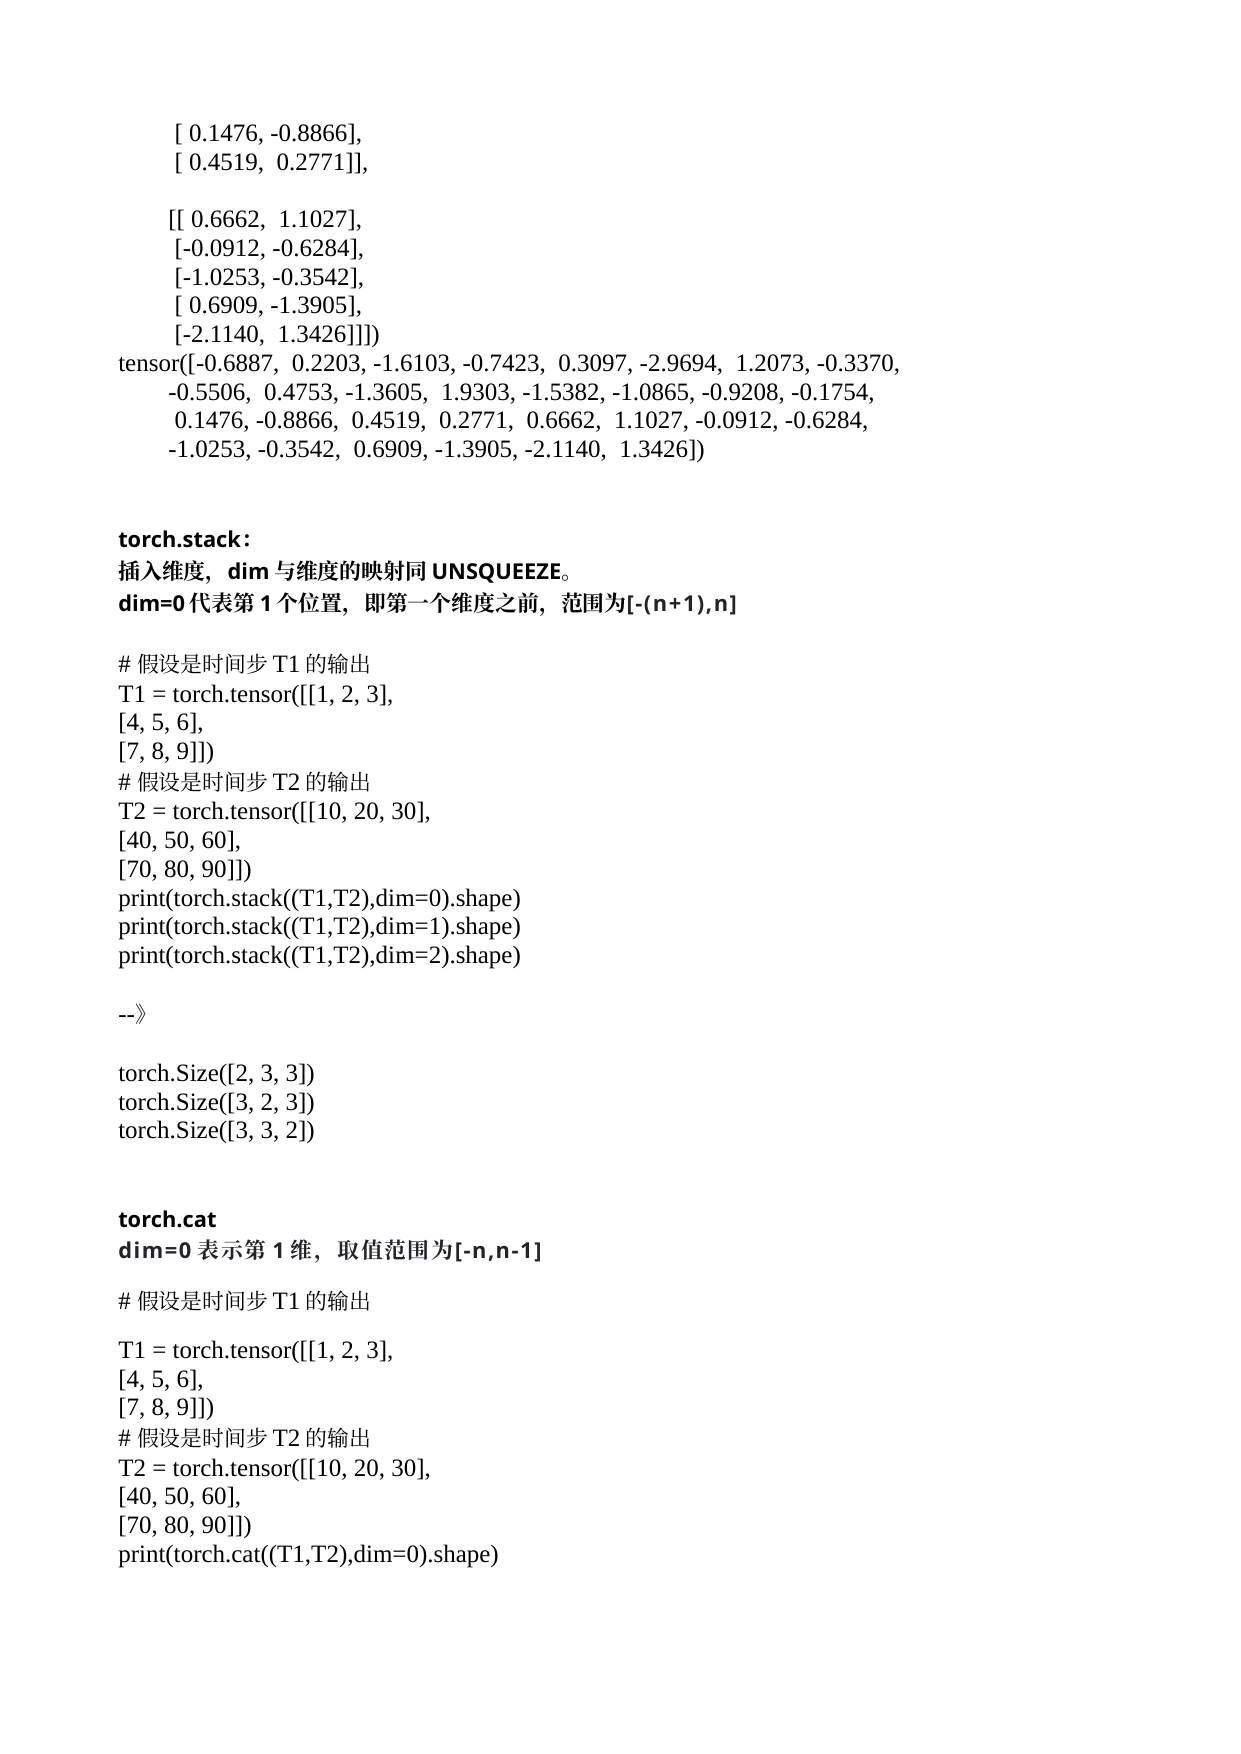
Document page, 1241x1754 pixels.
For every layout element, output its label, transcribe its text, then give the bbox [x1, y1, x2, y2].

text dim=0表示第1维，取值范围为[-n,n-1] [118, 1233, 1122, 1265]
text print(torch.cat((T1,T2),dim=0).shape) [118, 1539, 1122, 1568]
text print(torch.stack((T1,T2),dim=0).shape) [118, 883, 1122, 911]
text print(torch.stack((T1,T2),dim=2).shape) [118, 940, 1122, 969]
text # 假设是时间步T1的输出 [118, 647, 1122, 679]
text torch.Size([3, 2, 3]) [118, 1087, 1122, 1115]
text torch.Size([2, 3, 3]) [118, 1058, 1122, 1087]
text [[ 0.6662, 1.1027], [118, 204, 1122, 233]
text # 假设是时间步T2的输出 [118, 765, 1122, 796]
text [7, 8, 9]]) [118, 736, 1122, 765]
text [-2.1140, 1.3426]]]) [118, 319, 1122, 348]
text [4, 5, 6], [118, 1364, 1122, 1392]
text [ 0.6909, -1.3905], [118, 291, 1122, 319]
text -0.5506, 0.4753, -1.3605, 1.9303, -1.5382, -1.0865, -0.9208, -0.1754, [118, 377, 1122, 406]
text torch.Size([3, 3, 2]) [118, 1115, 1122, 1144]
text T1 = torch.tensor([[1, 2, 3], [118, 1335, 1122, 1364]
text 0.1476, -0.8866, 0.4519, 0.2771, 0.6662, 1.1027, -0.0912, -0.6284, [118, 406, 1122, 434]
text T2 = torch.tensor([[10, 20, 30], [118, 1453, 1122, 1481]
text 插入维度，dim与维度的映射同UNSQUEEZE。 [118, 554, 1122, 586]
text [40, 50, 60], [118, 825, 1122, 854]
text [40, 50, 60], [118, 1481, 1122, 1510]
text dim=0代表第1个位置，即第一个维度之前，范围为[-(n+1),n] [118, 586, 1122, 617]
text print(torch.stack((T1,T2),dim=1).shape) [118, 911, 1122, 940]
text [ 0.4519, 0.2771]], [118, 147, 1122, 176]
text [70, 80, 90]]) [118, 1510, 1122, 1539]
text # 假设是时间步T2的输出 [118, 1421, 1122, 1453]
text # 假设是时间步T1的输出 [118, 1284, 1122, 1316]
text --》 [118, 998, 1122, 1029]
text -1.0253, -0.3542, 0.6909, -1.3905, -2.1140, 1.3426]) [118, 434, 1122, 463]
text torch.stack： [118, 523, 1122, 554]
text T1 = torch.tensor([[1, 2, 3], [118, 679, 1122, 707]
text [7, 8, 9]]) [118, 1392, 1122, 1421]
text [-0.0912, -0.6284], [118, 233, 1122, 262]
text [70, 80, 90]]) [118, 854, 1122, 883]
text tensor([-0.6887, 0.2203, -1.6103, -0.7423, 0.3097, -2.9694, 1.2073, -0.3370, [118, 348, 1122, 377]
text [-1.0253, -0.3542], [118, 262, 1122, 291]
text [ 0.1476, -0.8866], [118, 118, 1122, 147]
text T2 = torch.tensor([[10, 20, 30], [118, 796, 1122, 825]
text torch.cat [118, 1204, 1122, 1233]
text [4, 5, 6], [118, 707, 1122, 736]
